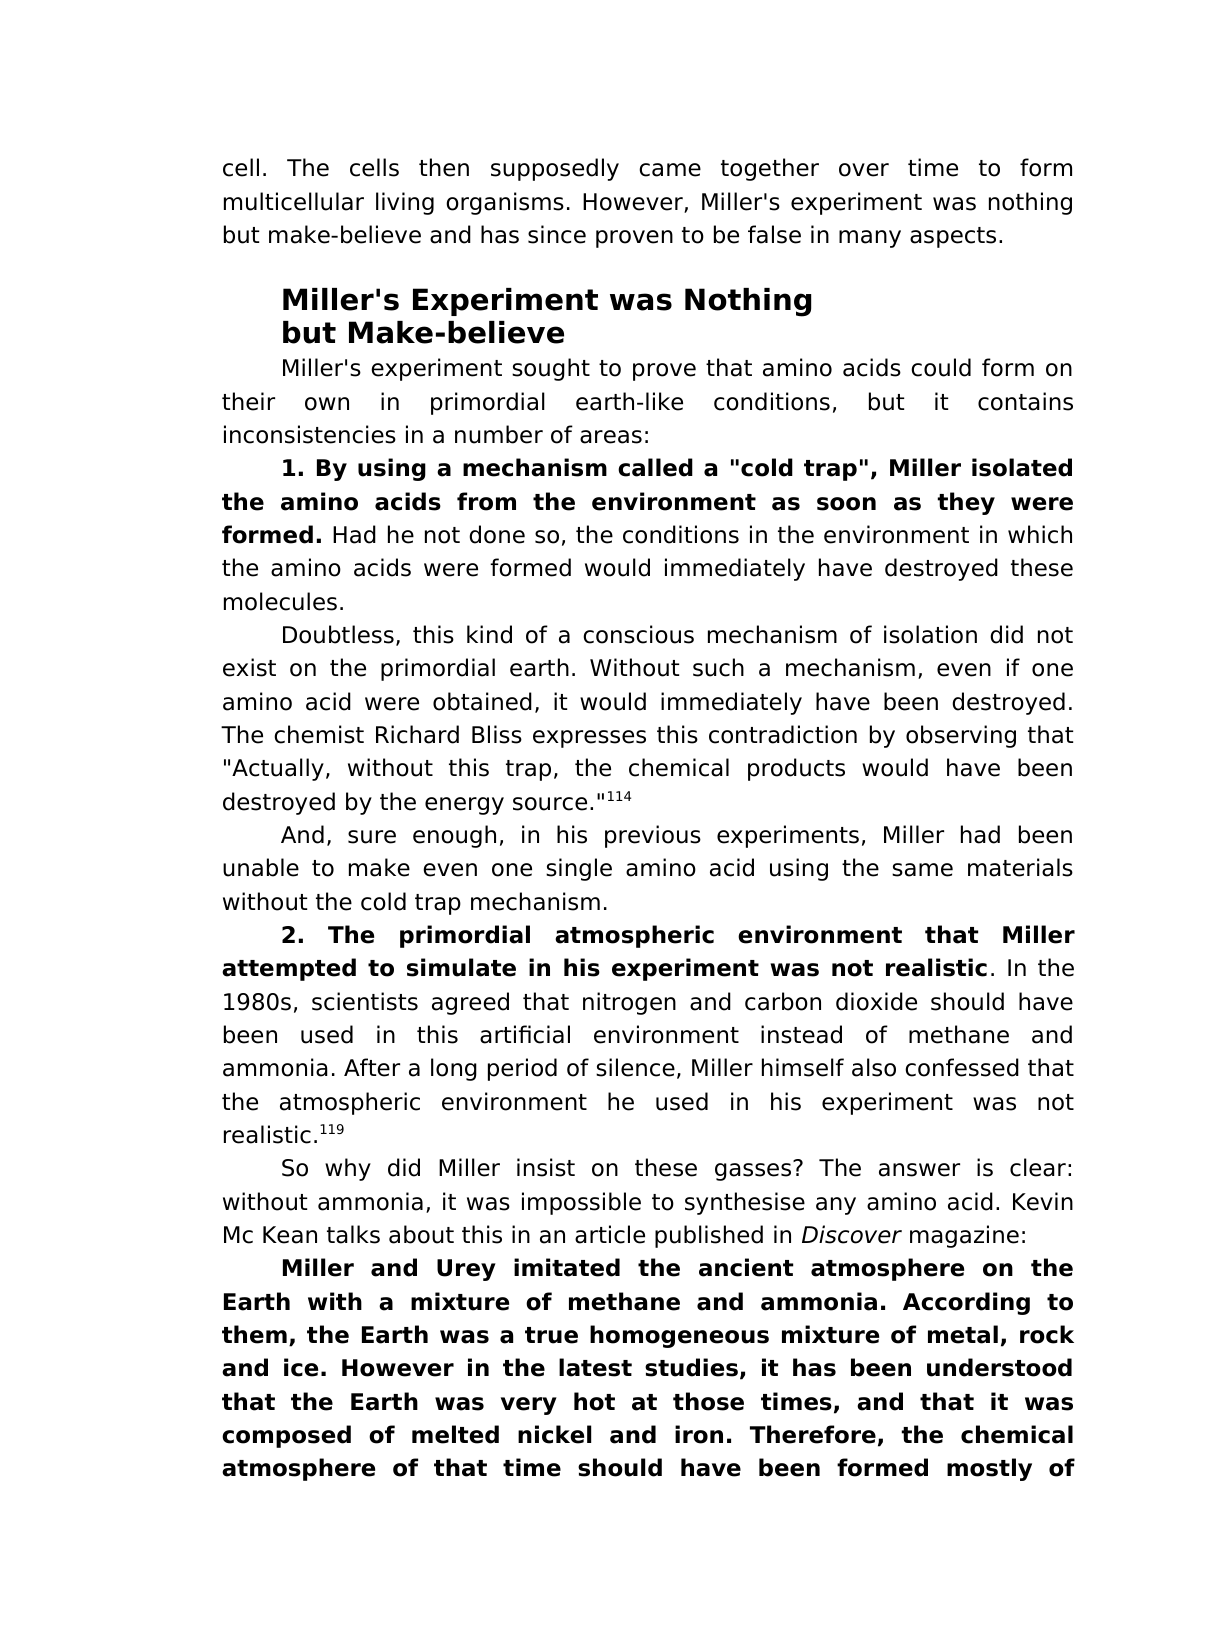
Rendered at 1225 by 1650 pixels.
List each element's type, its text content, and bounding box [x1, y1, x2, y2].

text Miller's Experiment was Nothing [222, 283, 1075, 317]
text but Make-believe [222, 317, 1075, 350]
text cell. The cells then supposedly came together over time to form multicellular living organisms. However, Miller's experiment was nothing but make-believe and has since proven to be false in many aspects. [222, 150, 1075, 250]
text 1. By using a mechanism called a "cold trap", Miller isolated the amino acids from the environment as soon as they were formed. Had he not done so, the conditions in the environment in which the amino acids were formed would immediately have destroyed these molecules. [222, 450, 1075, 617]
text Miller and Urey imitated the ancient atmosphere on the Earth with a mixture of methane and ammonia. According to them, the Earth was a true homogeneous mixture of metal, rock and ice. However in the latest studies, it has been understood that the Earth was very hot at those times, and that it was composed of melted nickel and iron. Therefore, the chemical atmosphere of that time should have been formed mostly of [222, 1250, 1075, 1483]
text So why did Miller insist on these gasses? The answer is clear: without ammonia, it was impossible to synthesise any amino acid. Kevin Mc Kean talks about this in an article published in Discover magazine: [222, 1150, 1075, 1250]
text Miller's experiment sought to prove that amino acids could form on their own in primordial earth-like conditions, but it contains inconsistencies in a number of areas: [222, 350, 1075, 450]
text And, sure enough, in his previous experiments, Miller had been unable to make even one single amino acid using the same materials without the cold trap mechanism. [222, 817, 1075, 917]
text 2. The primordial atmospheric environment that Miller attempted to simulate in his experiment was not realistic. In the 1980s, scientists agreed that nitrogen and carbon dioxide should have been used in this artificial environment instead of methane and ammonia. After a long period of silence, Miller himself also confessed that the atmospheric environment he used in his experiment was not realistic.119 [222, 917, 1075, 1150]
text Doubtless, this kind of a conscious mechanism of isolation did not exist on the primordial earth. Without such a mechanism, even if one amino acid were obtained, it would immediately have been destroyed. The chemist Richard Bliss expresses this contradiction by observing that "Actually, without this trap, the chemical products would have been destroyed by the energy source."114 [222, 617, 1075, 817]
